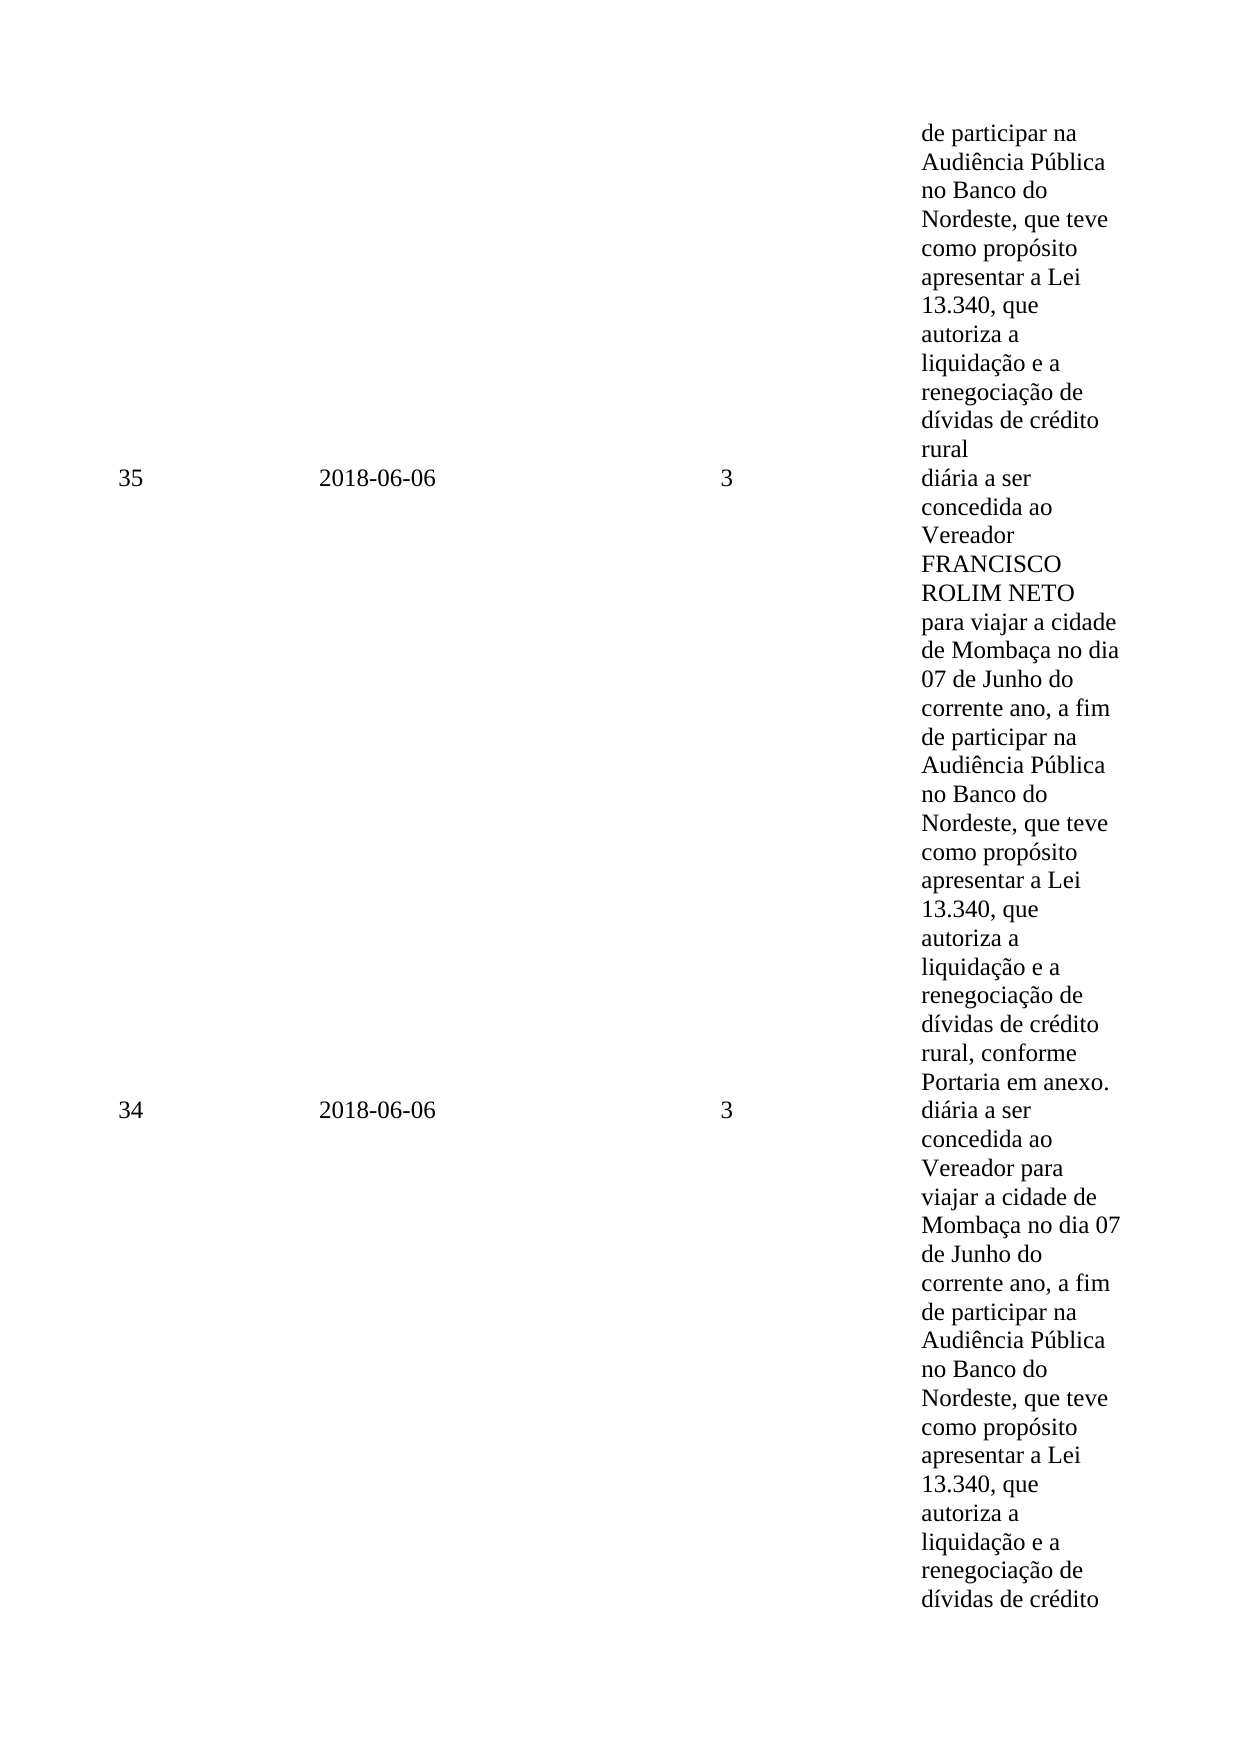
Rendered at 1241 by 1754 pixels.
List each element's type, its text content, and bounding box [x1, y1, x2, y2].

table_cell diária a ser concedida ao Vereador FRANCISCO ROLIM NETO para viajar a cidade de Mombaça no dia 07 de Junho do corrente ano, a fim de participar na Audiência Pública no Banco do Nordeste, que teve como propósito apresentar a Lei 13.340, que autoriza a liquidação e a renegociação de dívidas de crédito rural, conforme Portaria em anexo. [921, 463, 1122, 1096]
table_cell [520, 1096, 720, 1613]
table_cell [520, 463, 720, 1096]
table_cell 34 [118, 1096, 319, 1613]
table_cell [319, 118, 519, 463]
table_cell diária a ser concedida ao Vereador para viajar a cidade de Mombaça no dia 07 de Junho do corrente ano, a fim de participar na Audiência Pública no Banco do Nordeste, que teve como propósito apresentar a Lei 13.340, que autoriza a liquidação e a renegociação de dívidas de crédito [921, 1096, 1122, 1613]
table_cell de participar na Audiência Pública no Banco do Nordeste, que teve como propósito apresentar a Lei 13.340, que autoriza a liquidação e a renegociação de dívidas de crédito rural [921, 118, 1122, 463]
table_cell 2018-06-06 [319, 463, 519, 1096]
table_cell 3 [720, 463, 921, 1096]
table_cell 3 [720, 1096, 921, 1613]
table_cell [520, 118, 720, 463]
table_cell 35 [118, 463, 319, 1096]
table_cell [118, 118, 319, 463]
table_cell [720, 118, 921, 463]
table_cell 2018-06-06 [319, 1096, 519, 1613]
